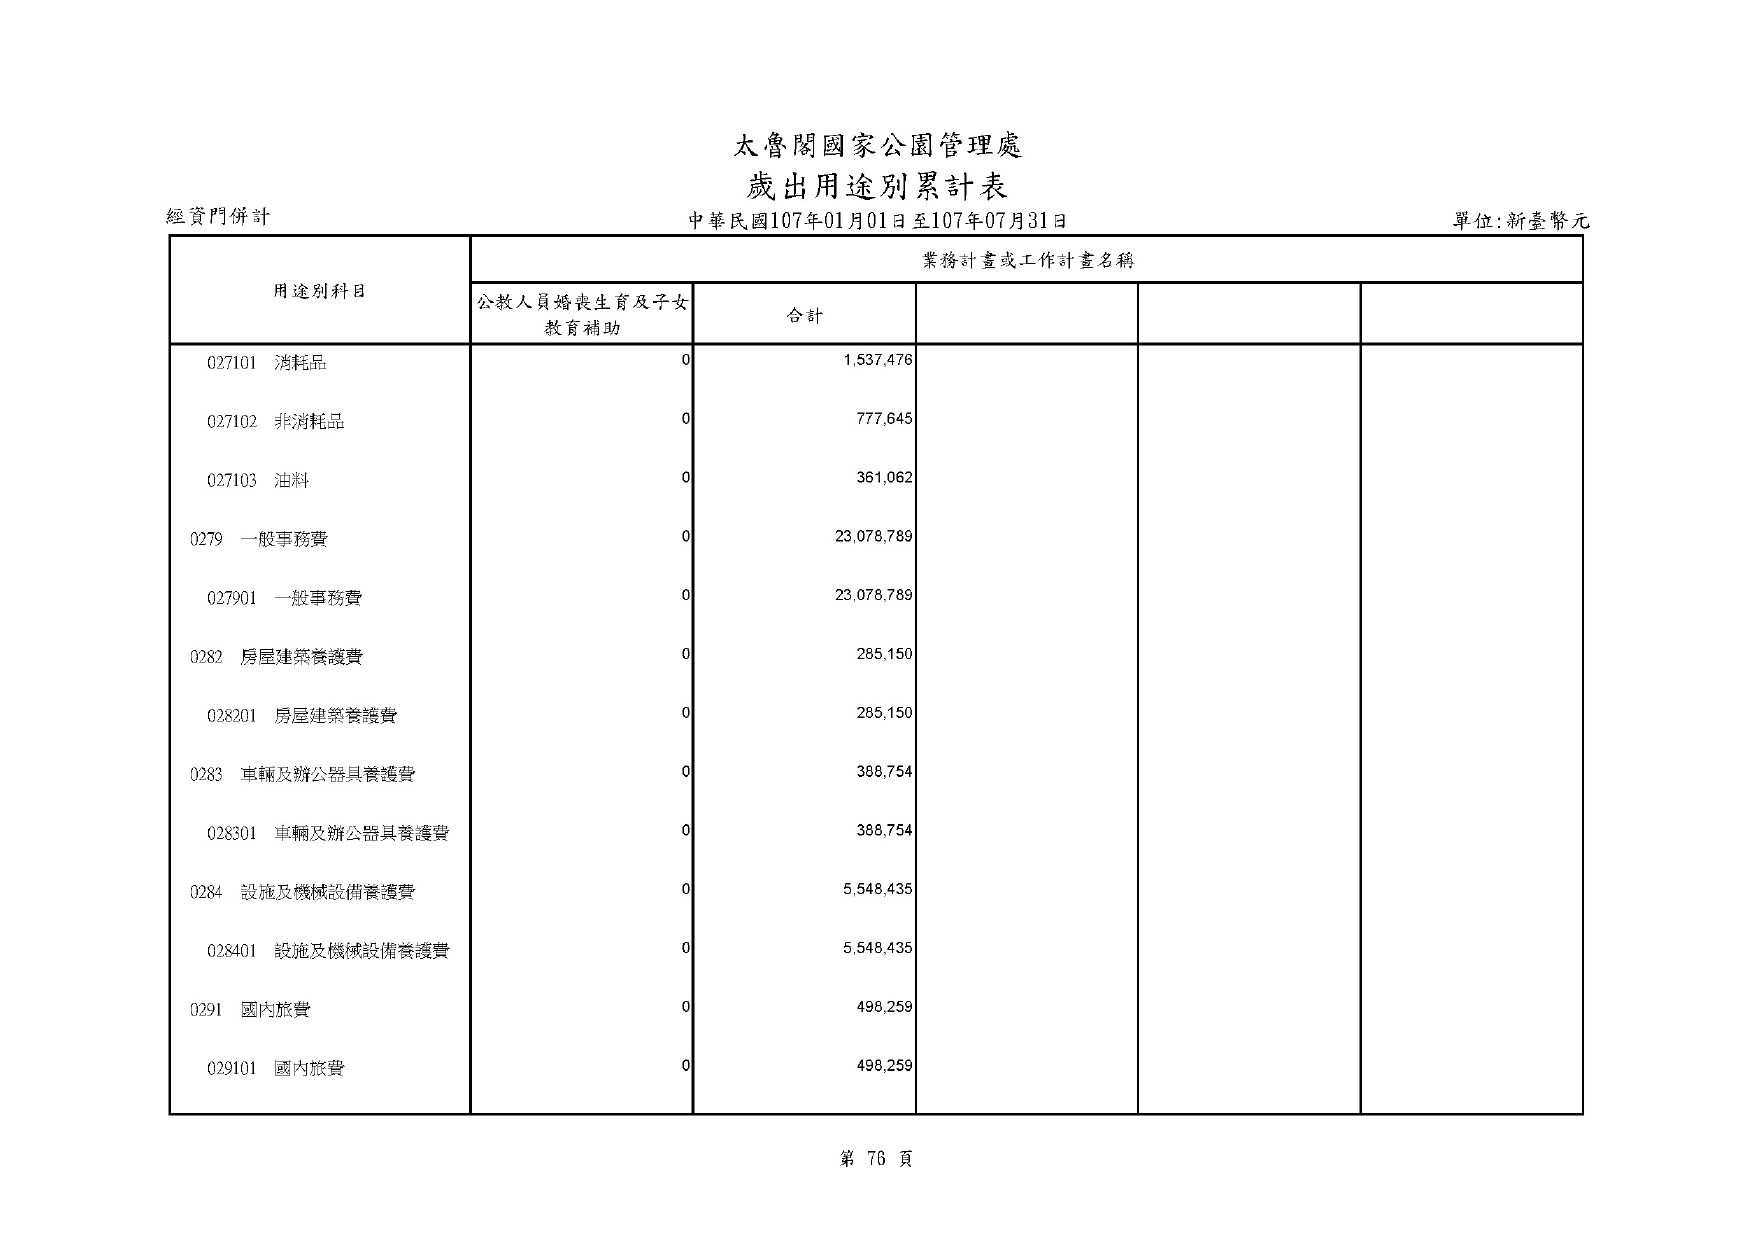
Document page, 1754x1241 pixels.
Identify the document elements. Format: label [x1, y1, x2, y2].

picture [59, 59, 1695, 1216]
